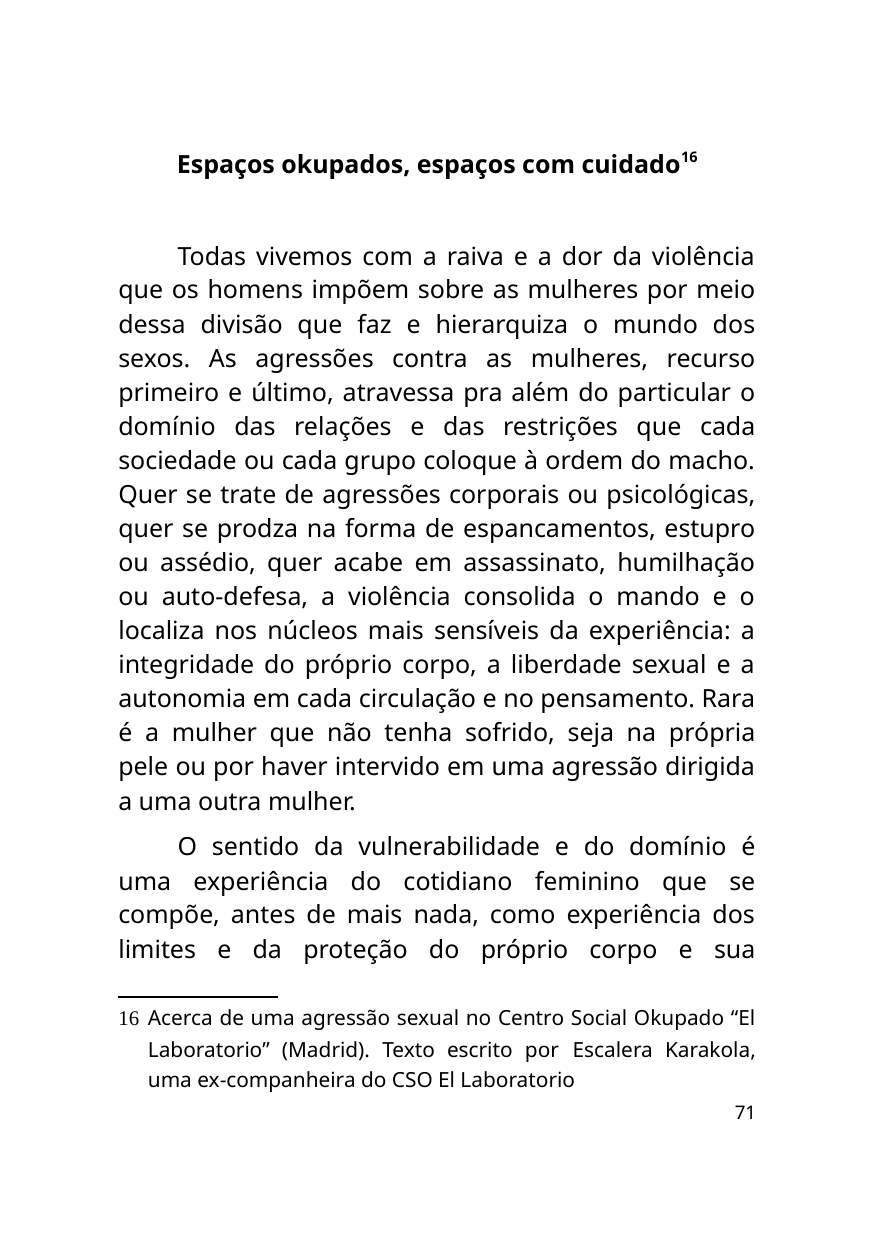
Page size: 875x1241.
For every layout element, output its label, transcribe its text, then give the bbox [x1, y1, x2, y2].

text Todas vivemos com a raiva e a dor da violência que os homens impõem sobre as mulheres por meio dessa divisão que faz e hierarquiza o mundo dos sexos. As agressões contra as mulheres, recurso primeiro e último, atravessa pra além do particular o domínio das relações e das restrições que cada sociedade ou cada grupo coloque à ordem do macho. Quer se trate de agressões corporais ou psicológicas, quer se prodza na forma de espancamentos, estupro ou assédio, quer acabe em assassinato, humilhação ou auto-defesa, a violência consolida o mando e o localiza nos núcleos mais sensíveis da experiência: a integridade do próprio corpo, a liberdade sexual e a autonomia em cada circulação e no pensamento. Rara é a mulher que não tenha sofrido, seja na própria pele ou por haver intervido em uma agressão dirigida a uma outra mulher. [118, 238, 756, 817]
text Acerca de uma agressão sexual no Centro Social Okupado “El Laboratorio” (Madrid). Texto escrito por Escalera Karakola, uma ex-companheira do CSO El Laboratorio [118, 1003, 756, 1093]
text Espaços okupados, espaços com cuidado [118, 146, 756, 180]
text O sentido da vulnerabilidade e do domínio é uma experiência do cotidiano feminino que se compõe, antes de mais nada, como experiência dos limites e da proteção do próprio corpo e sua [118, 829, 756, 965]
